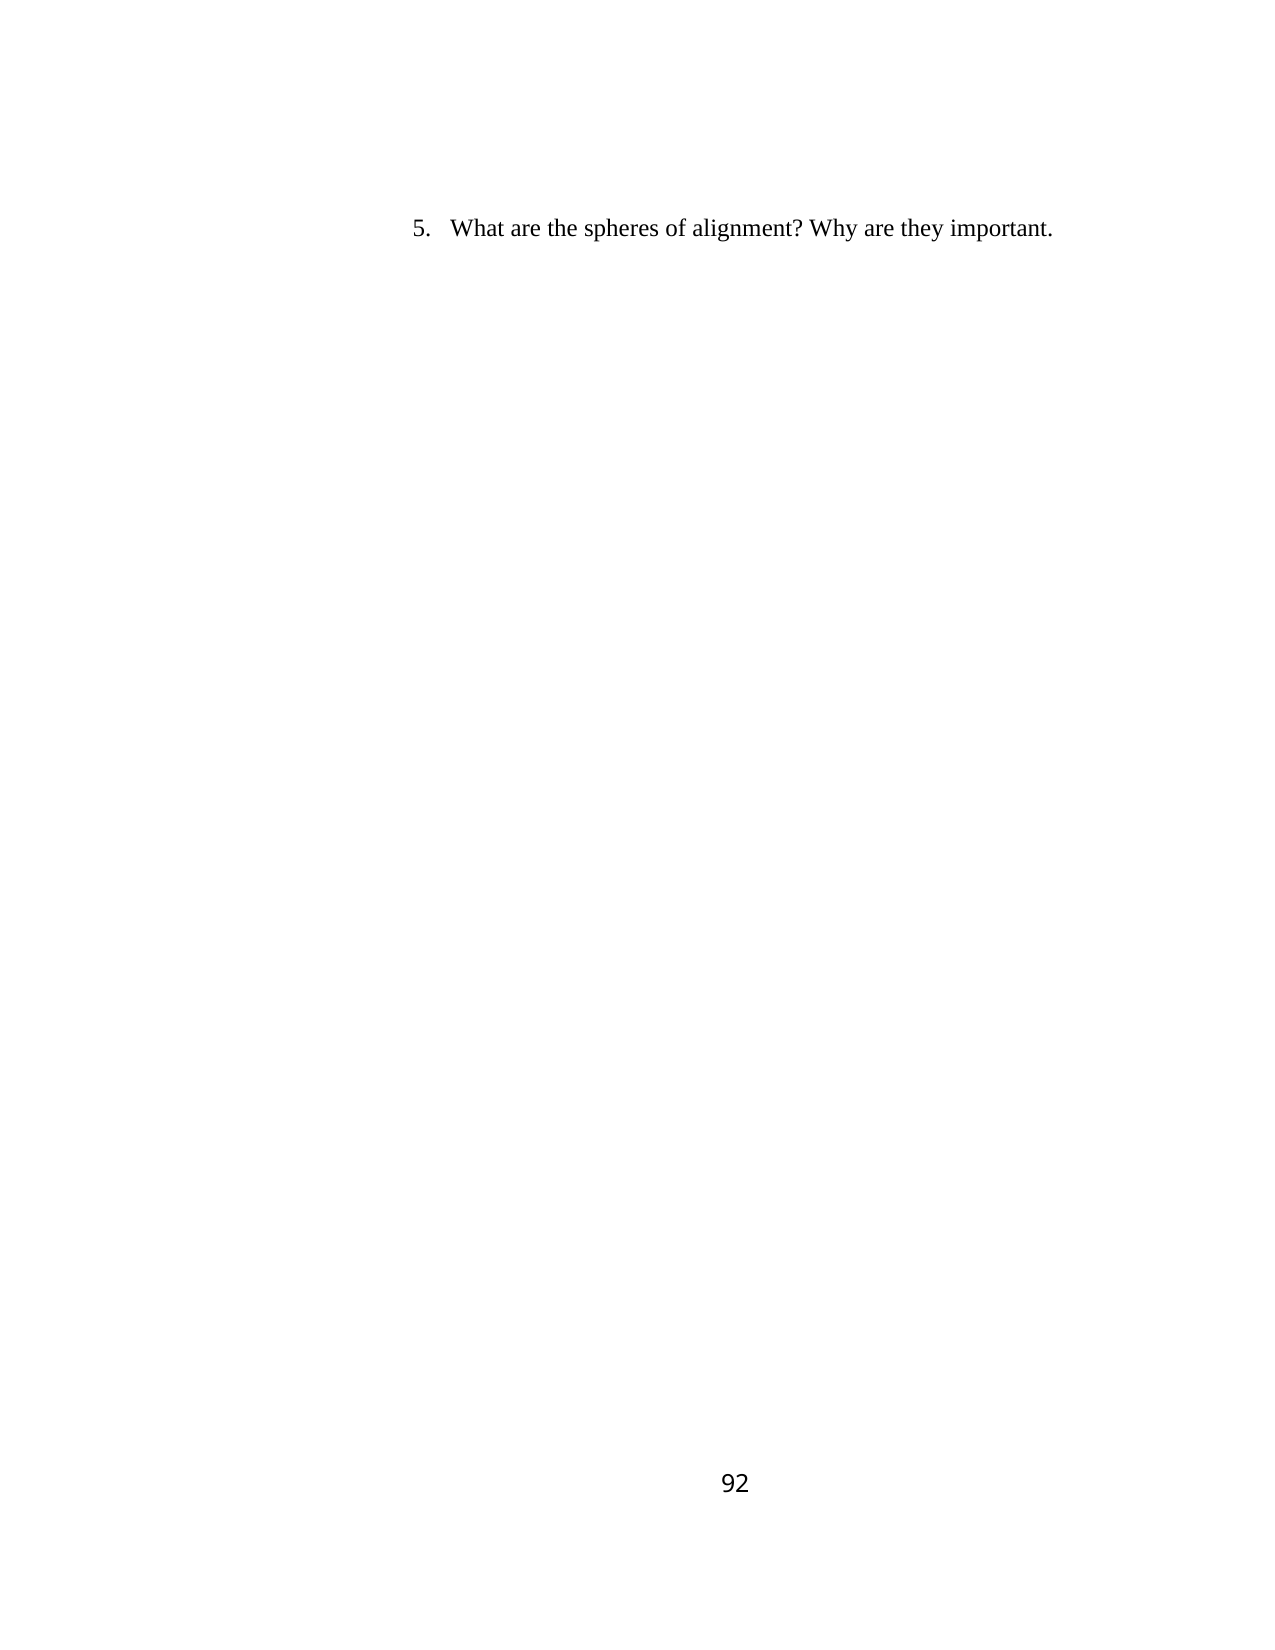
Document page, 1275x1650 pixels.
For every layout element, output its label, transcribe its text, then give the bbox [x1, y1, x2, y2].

list What are the spheres of alignment? Why are they important. [412, 213, 1095, 242]
